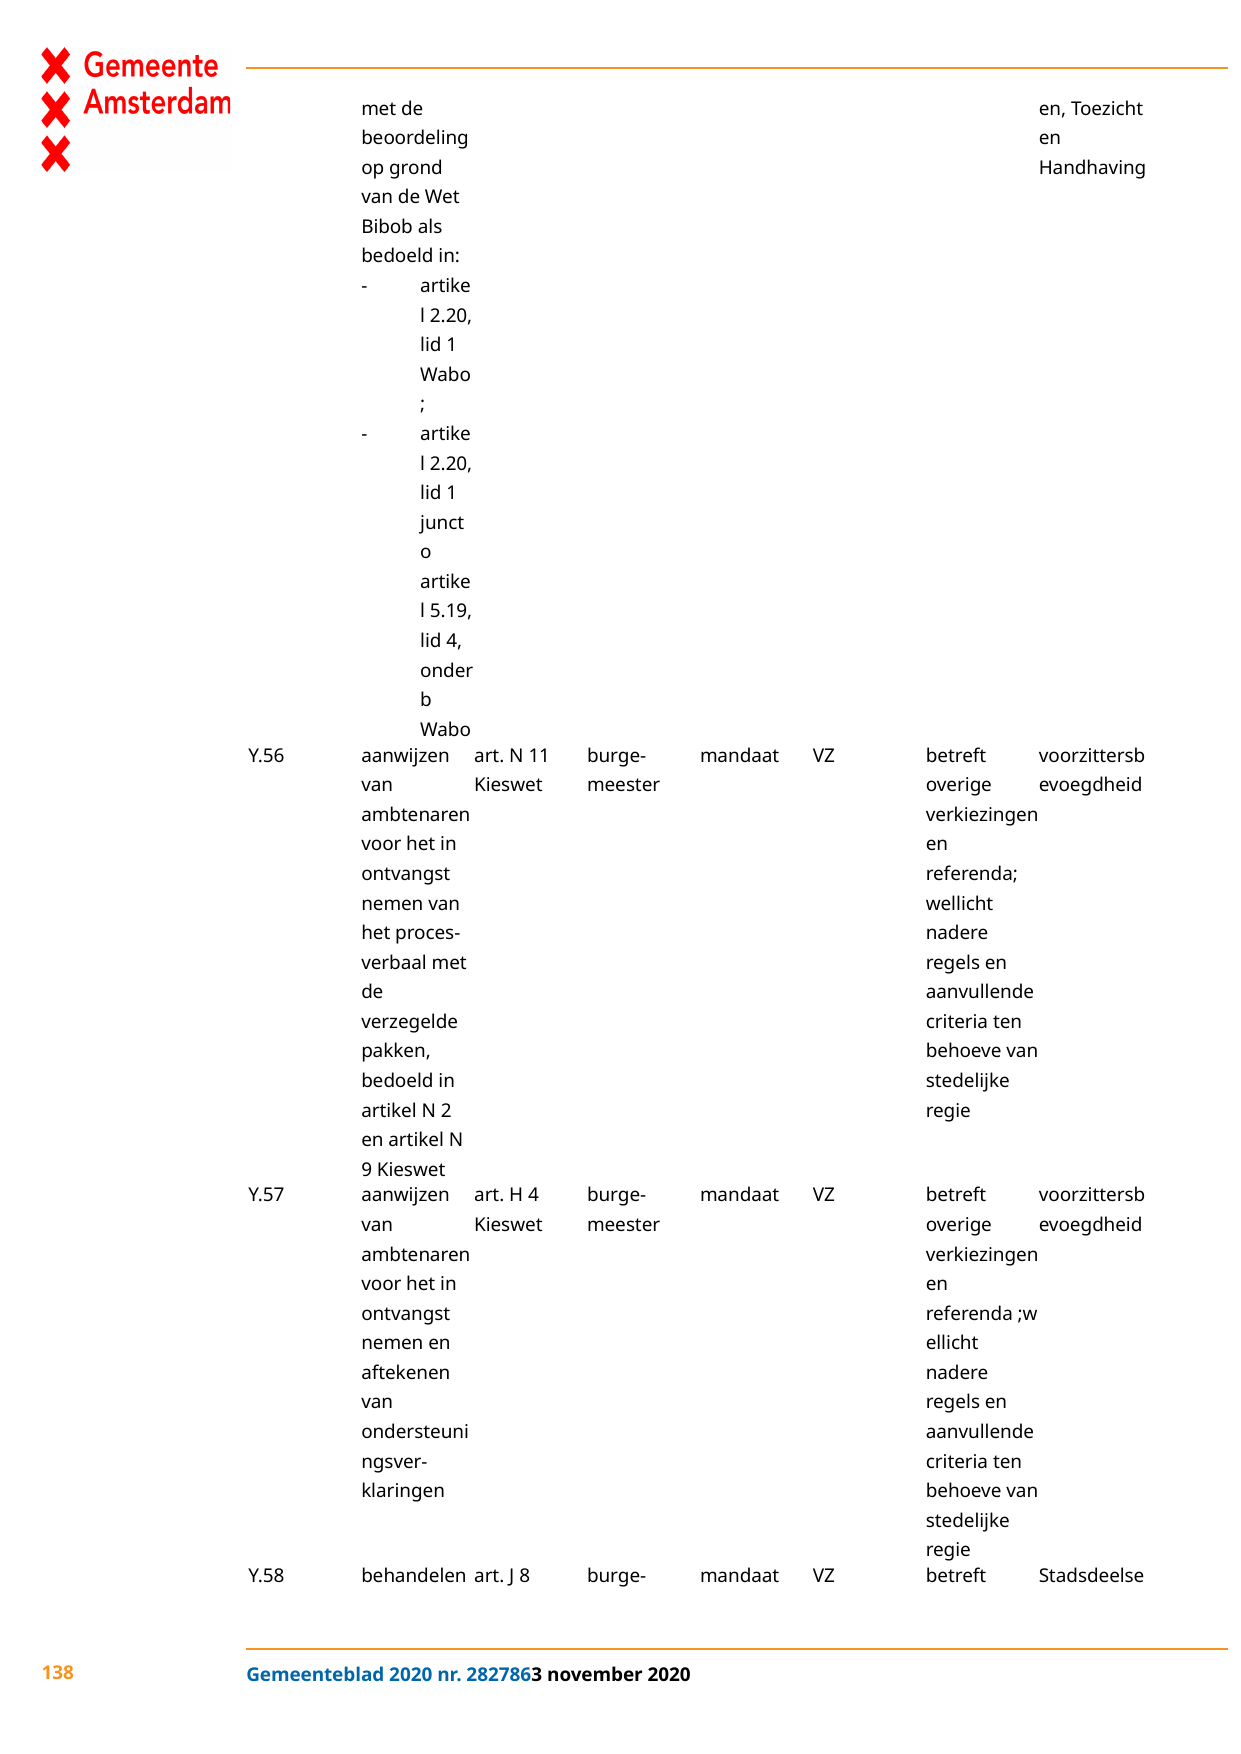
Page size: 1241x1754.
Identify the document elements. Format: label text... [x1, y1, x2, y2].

table_cell Y.57 [248, 1182, 361, 1562]
table_cell Stadsdeelse [1039, 1563, 1152, 1588]
table_cell mandaat [700, 742, 813, 1182]
table_cell VZ [813, 1563, 926, 1588]
table_cell burge-meester [587, 1182, 700, 1562]
table_cell VZ [813, 742, 926, 1182]
picture [41, 47, 231, 172]
table_cell aanwijzen van ambtenaren voor het in ontvangst nemen en aftekenen van ondersteuningsver-klaringen [361, 1182, 474, 1562]
table_cell betreft overige verkiezingen en referenda; wellicht nadere regels en aanvullende criteria ten behoeve van stedelijke regie [926, 742, 1038, 1182]
table_cell art. H 4 Kieswet [474, 1182, 587, 1562]
table_cell mandaat [700, 1182, 813, 1562]
table_cell burge- [587, 1563, 700, 1588]
table_cell Y.56 [248, 742, 361, 1182]
table_cell [926, 95, 1038, 742]
table_cell art. N 11 Kieswet [474, 742, 587, 1182]
table_cell [700, 95, 813, 742]
table_cell betreft [926, 1563, 1038, 1588]
table_cell voorzittersbevoegdheid [1039, 742, 1152, 1182]
table_cell [474, 95, 587, 742]
table_cell en, Toezicht en Handhaving [1039, 95, 1152, 742]
table_cell behandelen [361, 1563, 474, 1588]
table_cell art. J 8 [474, 1563, 587, 1588]
table_cell VZ [813, 1182, 926, 1562]
table_cell Y.58 [248, 1563, 361, 1588]
table_cell [248, 95, 361, 742]
table_cell mandaat [700, 1563, 813, 1588]
table_cell voorzittersbevoegdheid [1039, 1182, 1152, 1562]
table_cell [813, 95, 926, 742]
table_cell betreft overige verkiezingen en referenda ;wellicht nadere regels en aanvullende criteria ten behoeve van stedelijke regie [926, 1182, 1038, 1562]
table_cell [587, 95, 700, 742]
table_cell burge-meester [587, 742, 700, 1182]
table_cell met de beoordeling op grond van de Wet Bibob als bedoeld in: artikel 2.20, lid 1 Wabo; artikel 2.20, lid 1 juncto artikel 5.19, lid 4, onder b Wabo [361, 95, 474, 742]
table_cell aanwijzen van ambtenaren voor het in ontvangst nemen van het proces-verbaal met de verzegelde pakken, bedoeld in artikel N 2 en artikel N 9 Kieswet [361, 742, 474, 1182]
